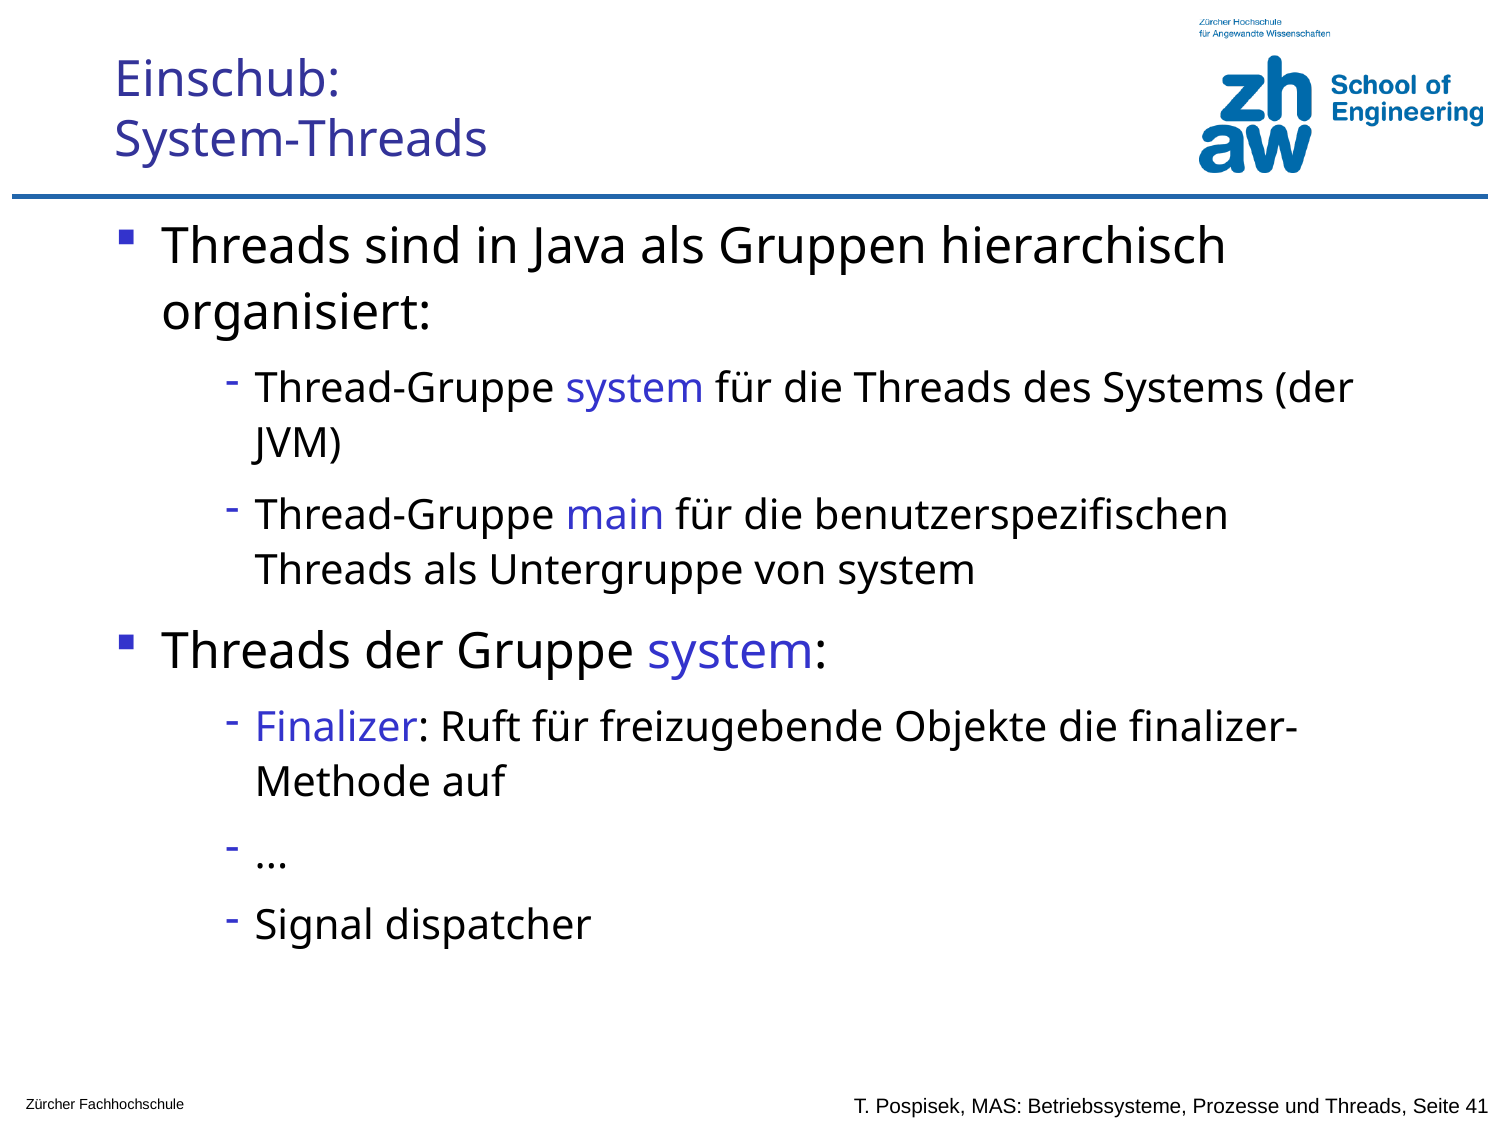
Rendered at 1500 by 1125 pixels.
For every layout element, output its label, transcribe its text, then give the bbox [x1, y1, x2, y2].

text_box Threads sind in Java als Gruppen hierarchisch organisiert: Thread-Gruppe system für die Threads des Systems (der JVM) Thread-Gruppe main für die benutzerspezifischen Threads als Untergruppe von system Threads der Gruppe system: Finalizer: Ruft für freizugebende Objekte die finalizer-Methode auf ... Signal dispatcher [99, 199, 1413, 956]
title Einschub: System-Threads [99, 50, 1379, 163]
picture [1199, 19, 1483, 173]
